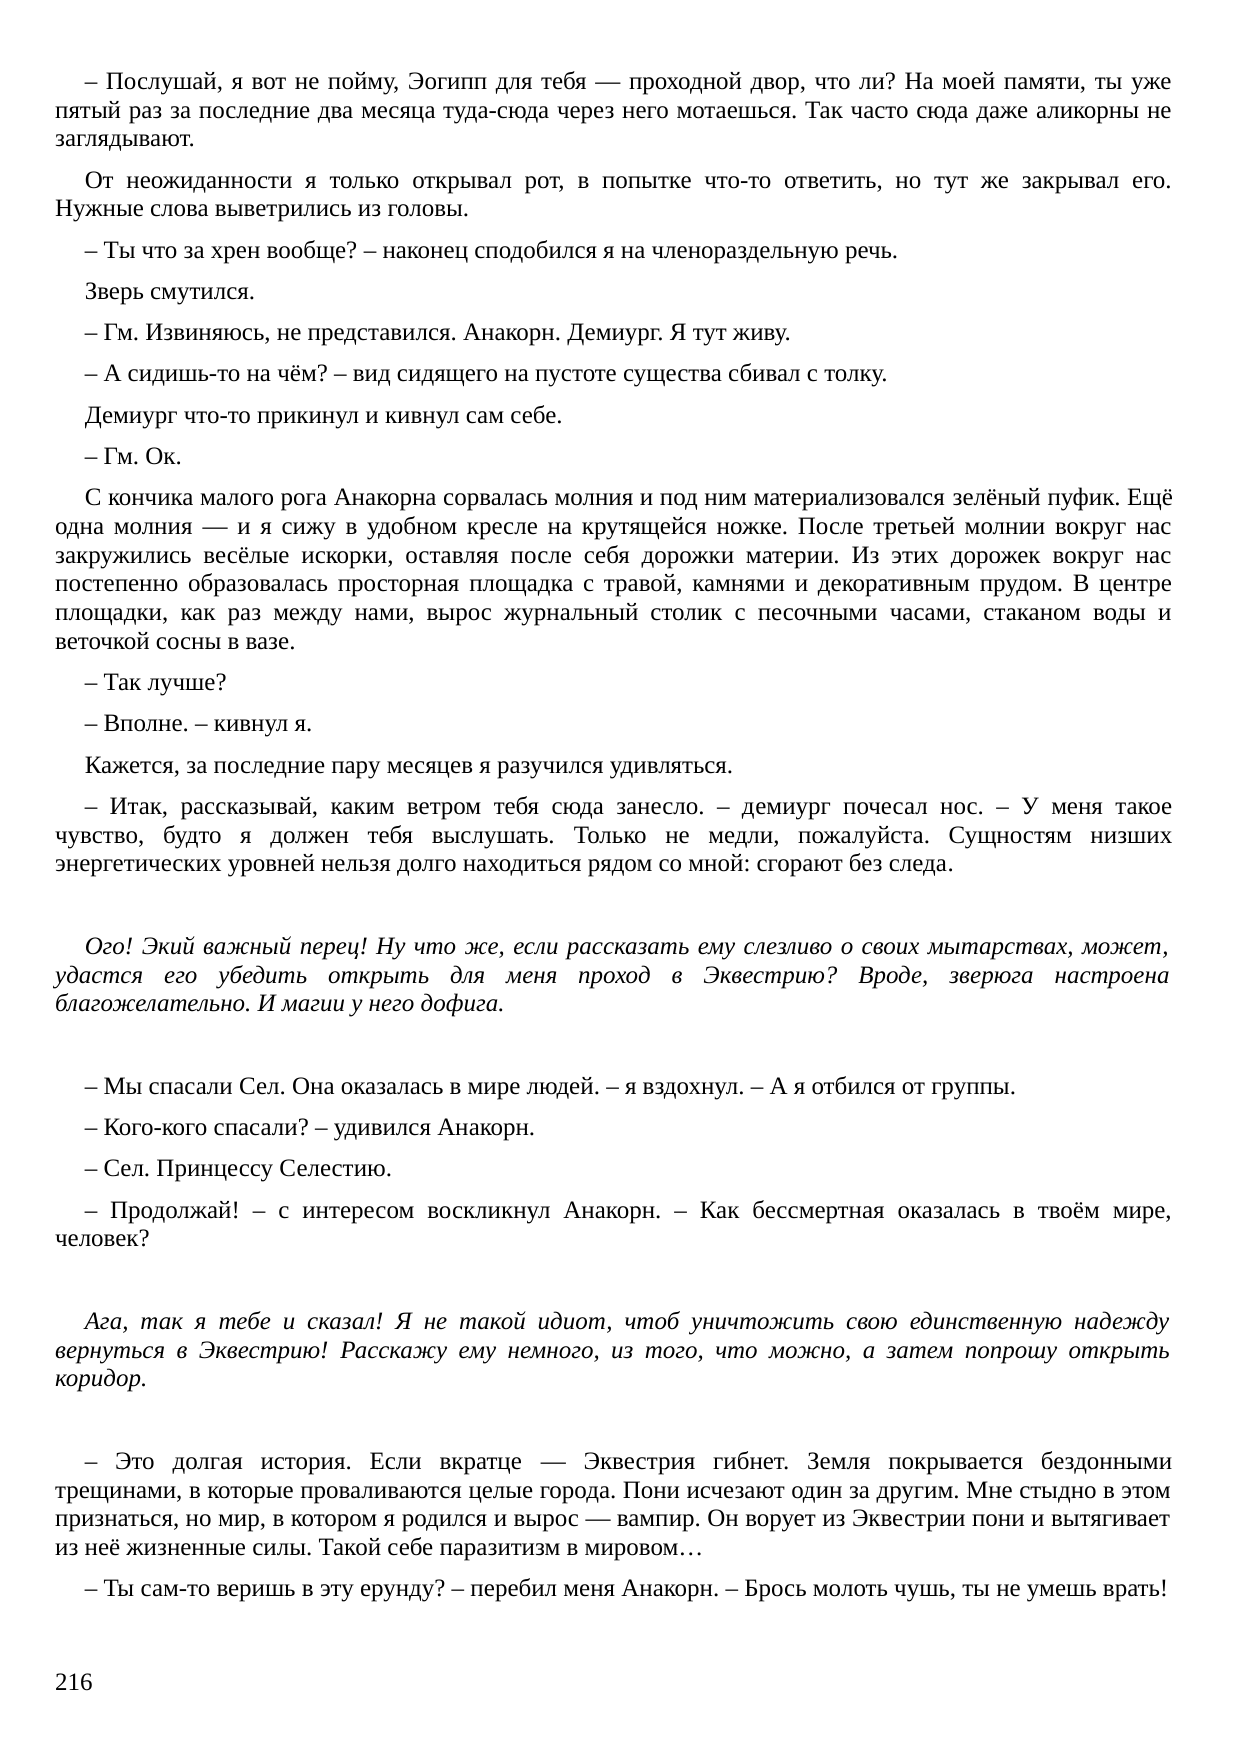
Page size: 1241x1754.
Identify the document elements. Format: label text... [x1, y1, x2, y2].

text – Вполне. – кивнул я. [55, 708, 1173, 737]
text – Ты сам-то веришь в эту ерунду? – перебил меня Анакорн. – Брось молоть чушь, ты не умешь врать! [55, 1573, 1173, 1602]
text – Гм. Ок. [55, 441, 1173, 470]
text – Мы спасали Сел. Она оказалась в мире людей. – я вздохнул. – А я отбился от группы. [55, 1071, 1173, 1100]
text – Так лучше? [55, 667, 1173, 696]
text – Гм. Извиняюсь, не представился. Анакорн. Демиург. Я тут живу. [55, 317, 1173, 346]
text – Послушай, я вот не пойму, Эогипп для тебя — проходной двор, что ли? На моей памяти, ты уже пятый раз за последние два месяца туда-сюда через него мотаешься. Так часто сюда даже аликорны не заглядывают. [55, 66, 1173, 152]
text С кончика малого рога Анакорна сорвалась молния и под ним материализовался зелёный пуфик. Ещё одна молния — и я сижу в удобном кресле на крутящейся ножке. После третьей молнии вокруг нас закружились весёлые искорки, оставляя после себя дорожки материи. Из этих дорожек вокруг нас постепенно образовалась просторная площадка с травой, камнями и декоративным прудом. В центре площадки, как раз между нами, вырос журнальный столик с песочными часами, стаканом воды и веточкой сосны в вазе. [55, 482, 1173, 655]
text – Сел. Принцессу Селестию. [55, 1153, 1173, 1182]
text Ага, так я тебе и сказал! Я не такой идиот, чтоб уничтожить свою единственную надежду вернуться в Эквестрию! Расскажу ему немного, из того, что можно, а затем попрошу открыть коридор. [55, 1306, 1173, 1392]
text Кажется, за последние пару месяцев я разучился удивляться. [55, 750, 1173, 778]
text От неожиданности я только открывал рот, в попытке что-то ответить, но тут же закрывал его. Нужные слова выветрились из головы. [55, 165, 1173, 222]
text – Итак, рассказывай, каким ветром тебя сюда занесло. – демиург почесал нос. – У меня такое чувство, будто я должен тебя выслушать. Только не медли, пожалуйста. Сущностям низших энергетических уровней нельзя долго находиться рядом со мной: сгорают без следа. [55, 791, 1173, 877]
text – А сидишь-то на чём? – вид сидящего на пустоте существа сбивал с толку. [55, 358, 1173, 387]
text – Продолжай! – с интересом воскликнул Анакорн. – Как бессмертная оказалась в твоём мире, человек? [55, 1195, 1173, 1252]
text – Это долгая история. Если вкратце — Эквестрия гибнет. Земля покрывается бездонными трещинами, в которые проваливаются целые города. Пони исчезают один за другим. Мне стыдно в этом признаться, но мир, в котором я родился и вырос — вампир. Он ворует из Эквестрии пони и вытягивает из неё жизненные силы. Такой себе паразитизм в мировом… [55, 1446, 1173, 1561]
text Демиург что-то прикинул и кивнул сам себе. [55, 400, 1173, 428]
text Зверь смутился. [55, 276, 1173, 305]
text Ого! Экий важный перец! Ну что же, если рассказать ему слезливо о своих мытарствах, может, удастся его убедить открыть для меня проход в Эквестрию? Вроде, зверюга настроена благожелательно. И магии у него дофига. [55, 931, 1173, 1017]
text – Кого-кого спасали? – удивился Анакорн. [55, 1112, 1173, 1141]
text – Ты что за хрен вообще? – наконец сподобился я на членораздельную речь. [55, 235, 1173, 263]
